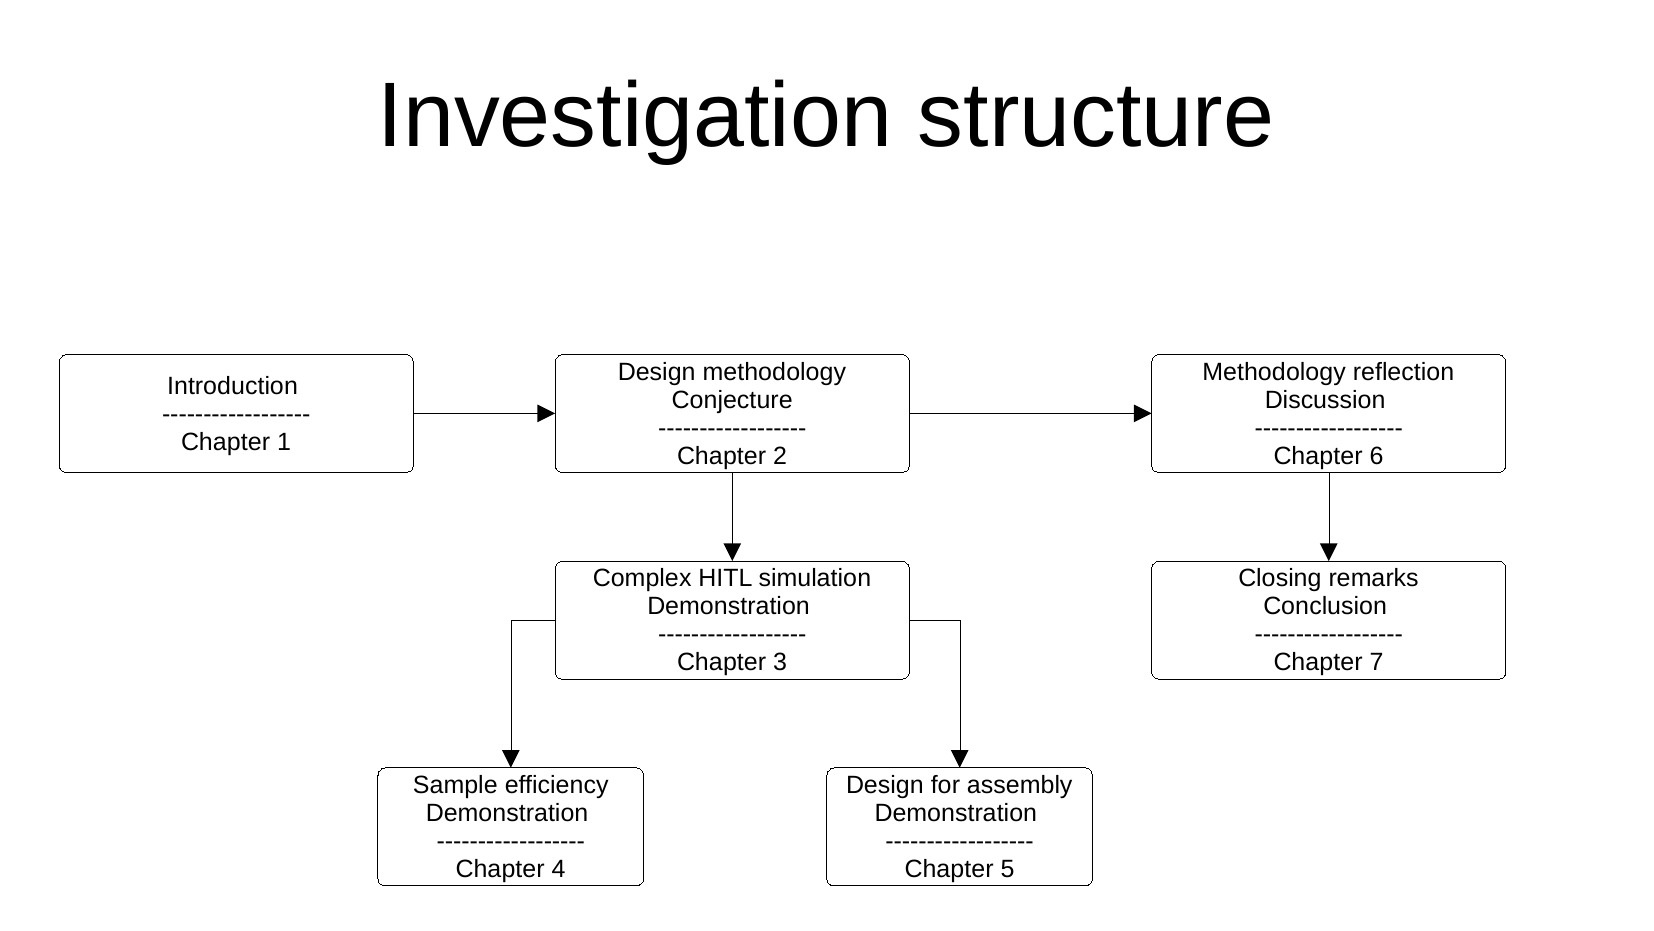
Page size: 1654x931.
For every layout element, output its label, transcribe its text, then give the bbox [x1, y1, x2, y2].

text_box Complex HITL simulation Demonstration ------------------ Chapter 3 [555, 561, 910, 680]
text_box Design methodology Conjecture ------------------ Chapter 2 [555, 354, 910, 473]
text_box Methodology reflection Discussion ------------------ Chapter 6 [1151, 354, 1506, 473]
text_box Closing remarks Conclusion ------------------ Chapter 7 [1151, 561, 1506, 680]
text_box Sample efficiency Demonstration ------------------ Chapter 4 [377, 767, 644, 886]
text_box Introduction ------------------ Chapter 1 [59, 354, 414, 473]
text_box Design for assembly Demonstration ------------------ Chapter 5 [826, 767, 1093, 886]
title Investigation structure [82, 37, 1571, 193]
